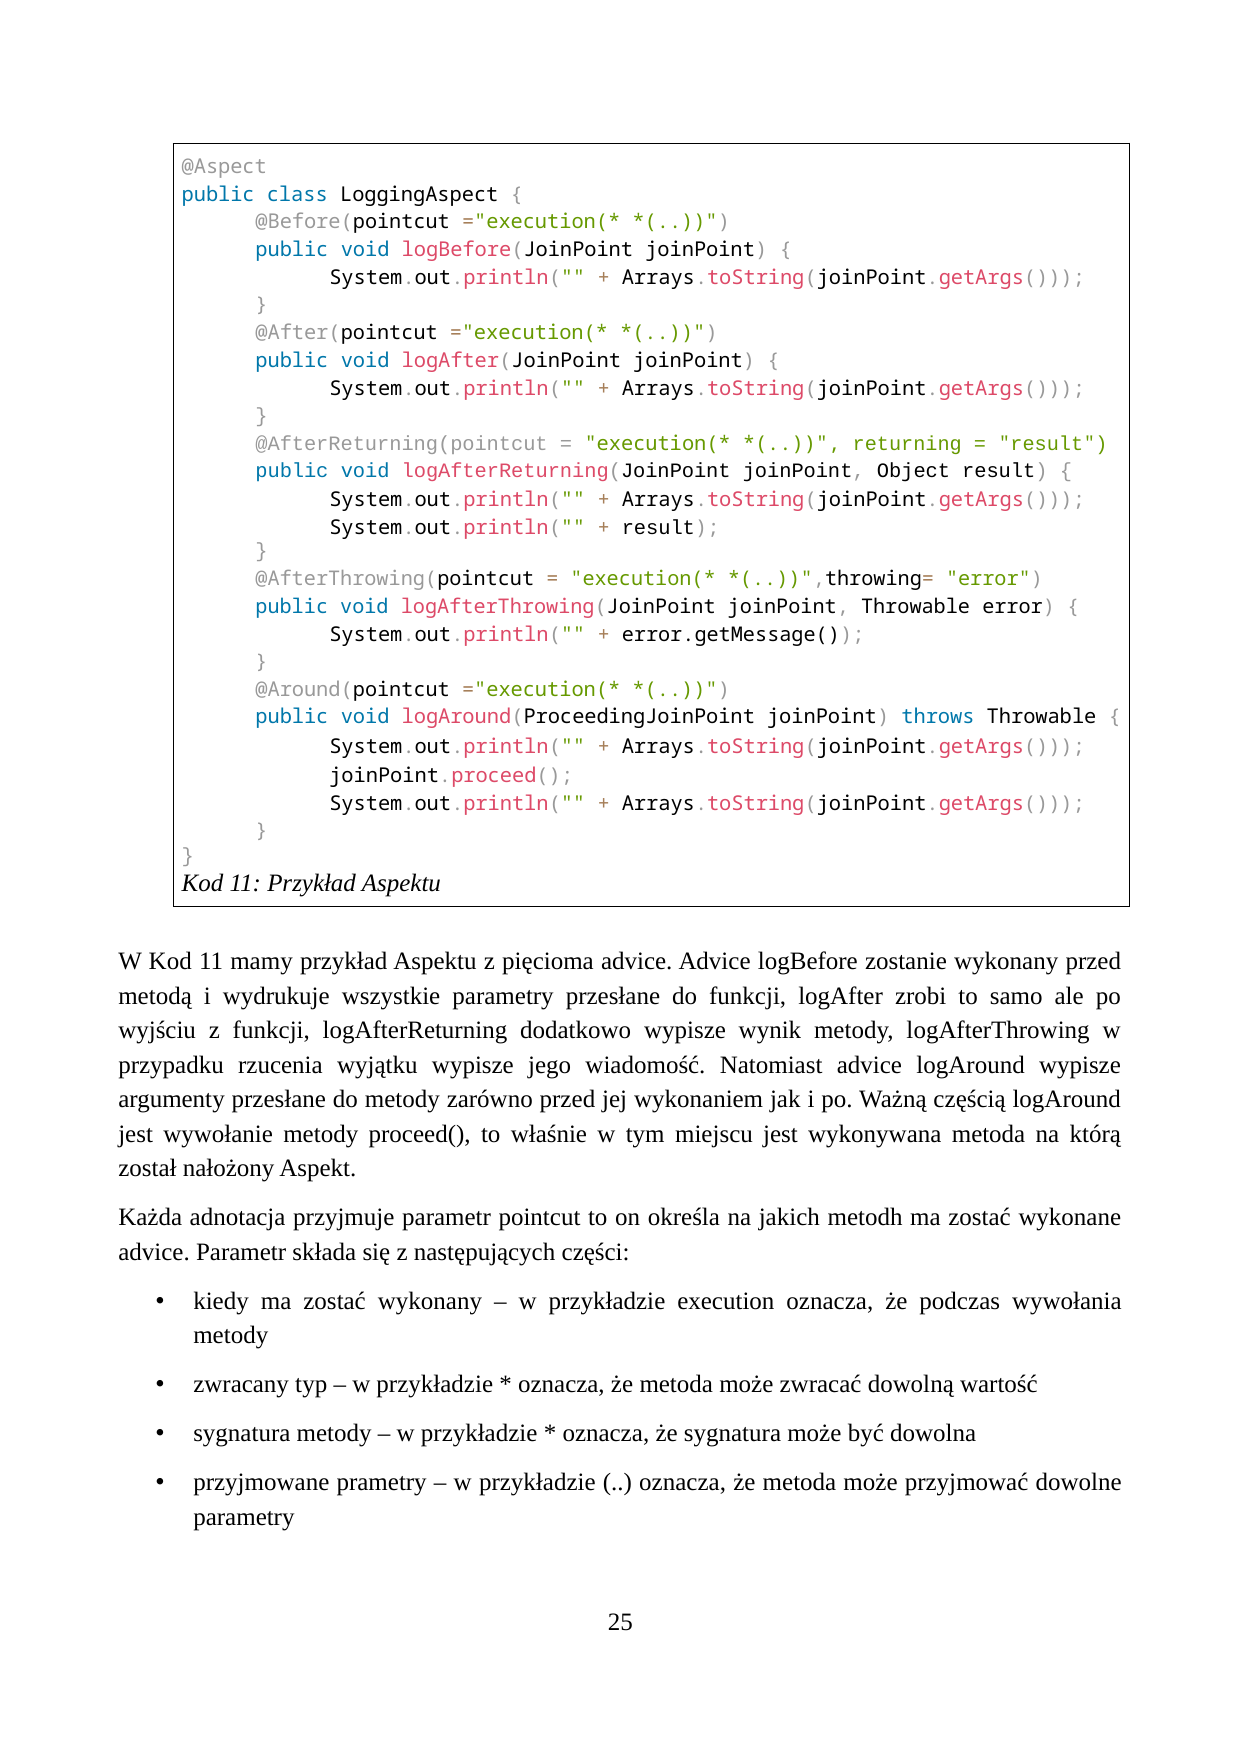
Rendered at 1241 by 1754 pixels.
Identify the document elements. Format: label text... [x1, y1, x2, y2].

text System.out.println("" + Arrays.toString(joinPoint.getArgs())); [181, 485, 1121, 513]
text } [181, 401, 1121, 429]
list przyjmowane prametry – w przykładzie (..) oznacza, że metoda może przyjmować dowolne parametry [156, 1467, 1122, 1531]
text @AfterThrowing(pointcut = "execution(* *(..))",throwing= "error") [181, 564, 1121, 592]
text } [181, 290, 1121, 318]
list sygnatura metody – w przykładzie * oznacza, że sygnatura może być dowolna [156, 1418, 1122, 1447]
text } [181, 816, 1121, 845]
text public class LoggingAspect { [181, 179, 1121, 207]
text @Before(pointcut ="execution(* *(..))") [181, 207, 1121, 234]
text joinPoint.proceed(); [181, 761, 1121, 788]
text } [181, 845, 1121, 868]
list kiedy ma zostać wykonany – w przykładzie execution oznacza, że podczas wywołania metody [156, 1286, 1122, 1349]
text Kod 11: Przykład Aspektu [181, 868, 1121, 897]
text public void logBefore(JoinPoint joinPoint) { [181, 234, 1121, 262]
text W Kod 11 mamy przykład Aspektu z pięcioma advice. Advice logBefore zostanie wykonany przed metodą i wydrukuje wszystkie parametry przesłane do funkcji, logAfter zrobi to samo ale po wyjściu z funkcji, logAfterReturning dodatkowo wypisze wynik metody, logAfterThrowing w przypadku rzucenia wyjątku wypisze jego wiadomość. Natomiast advice logAround wypisze argumenty przesłane do metody zarówno przed jej wykonaniem jak i po. Ważną częścią logAround jest wywołanie metody proceed(), to właśnie w tym miejscu jest wykonywana metoda na którą został nałożony Aspekt. [118, 946, 1122, 1182]
text public void logAfterReturning(JoinPoint joinPoint, Object result) { [181, 457, 1121, 485]
text @Around(pointcut ="execution(* *(..))") [181, 674, 1121, 702]
text Każda adnotacja przyjmuje parametr pointcut to on określa na jakich metodh ma zostać wykonane advice. Parametr składa się z następujących części: [118, 1202, 1122, 1265]
text System.out.println("" + error.getMessage()); [181, 619, 1121, 647]
text System.out.println("" + Arrays.toString(joinPoint.getArgs())); [181, 731, 1121, 761]
text public void logAfter(JoinPoint joinPoint) { [181, 345, 1121, 373]
text System.out.println("" + Arrays.toString(joinPoint.getArgs())); [181, 373, 1121, 401]
text @AfterReturning(pointcut = "execution(* *(..))", returning = "result") [181, 429, 1121, 457]
text @After(pointcut ="execution(* *(..))") [181, 318, 1121, 345]
text System.out.println("" + Arrays.toString(joinPoint.getArgs())); [181, 788, 1121, 816]
text System.out.println("" + result); [181, 513, 1121, 541]
text } [181, 647, 1121, 674]
text System.out.println("" + Arrays.toString(joinPoint.getArgs())); [181, 262, 1121, 290]
text public void logAround(ProceedingJoinPoint joinPoint) throws Throwable { [181, 702, 1121, 731]
list zwracany typ – w przykładzie * oznacza, że metoda może zwracać dowolną wartość [156, 1369, 1122, 1398]
text @Aspect [181, 151, 1121, 179]
text } [181, 541, 1121, 564]
text public void logAfterThrowing(JoinPoint joinPoint, Throwable error) { [181, 592, 1121, 619]
